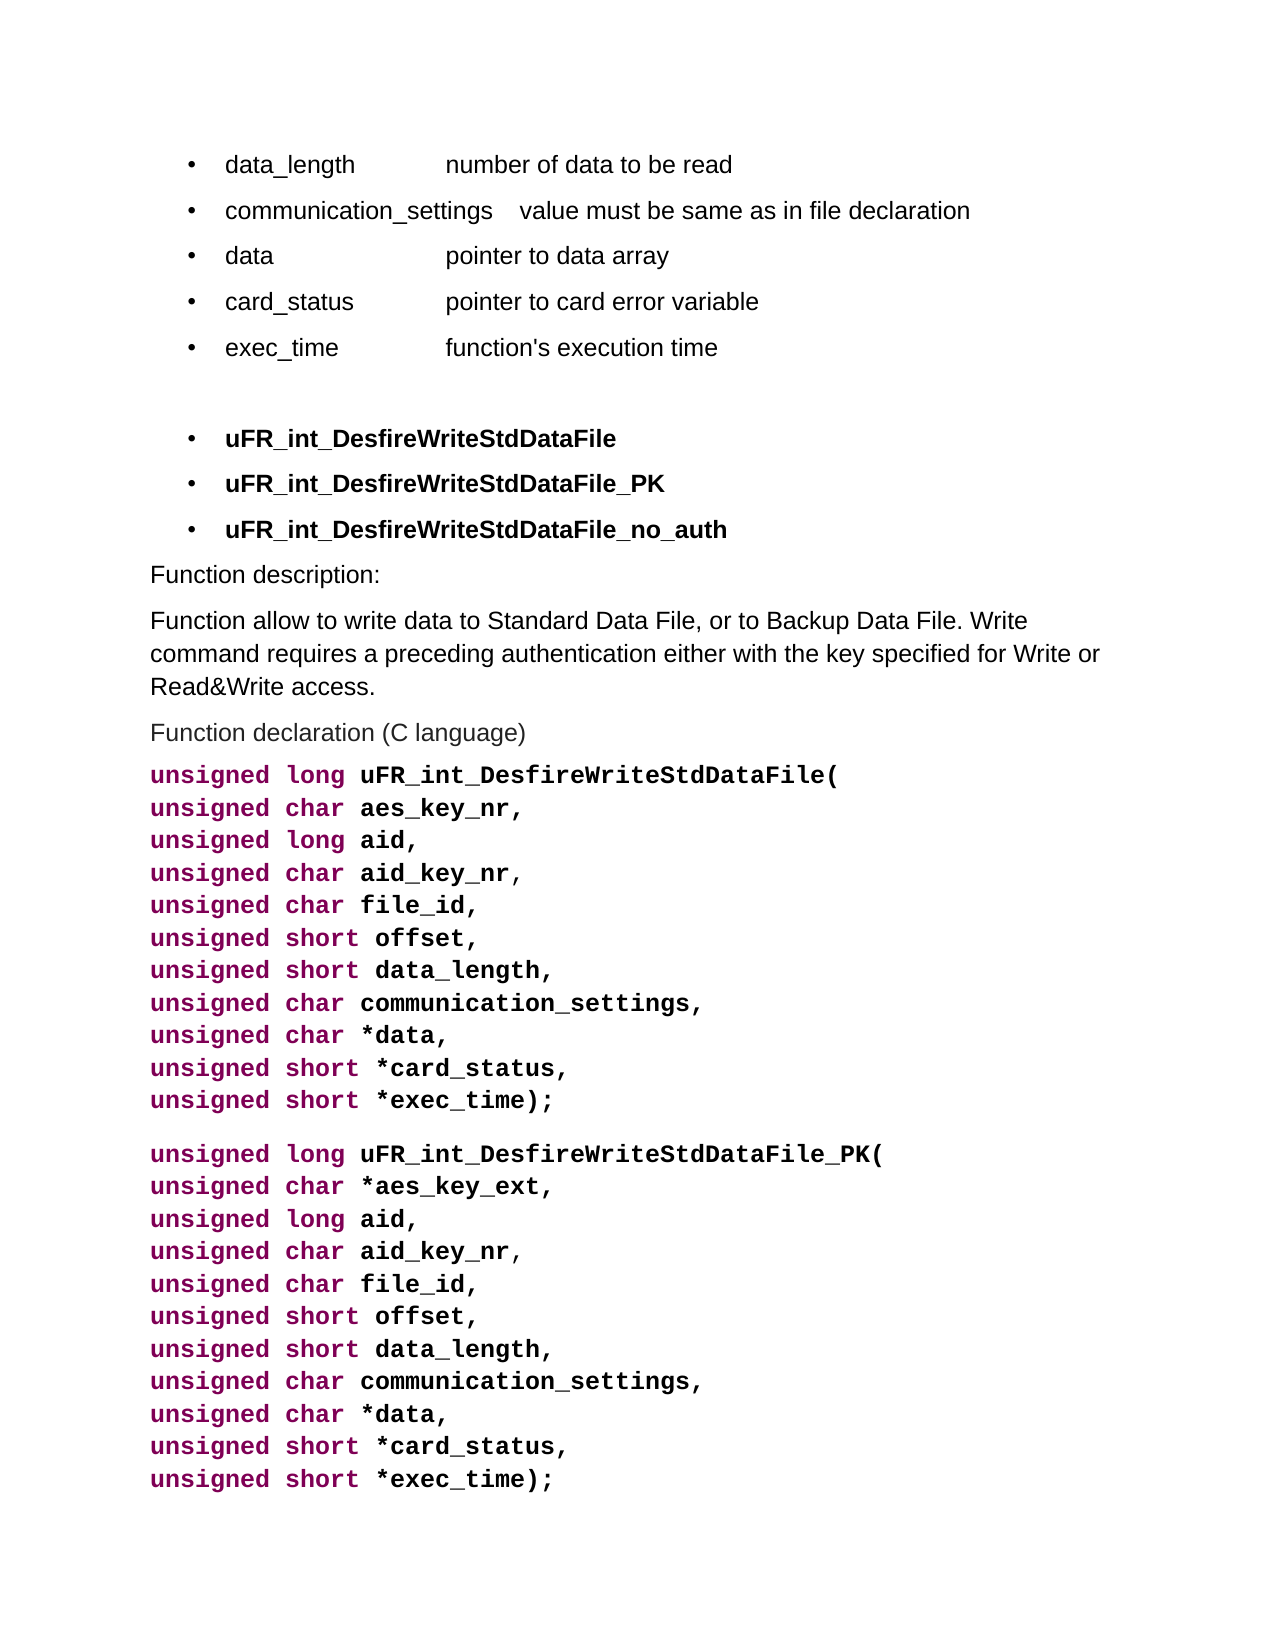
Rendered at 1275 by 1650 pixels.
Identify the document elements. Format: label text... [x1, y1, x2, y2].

list uFR_int_DesfireWriteStdDataFile_no_auth [187, 515, 1125, 544]
list communication_settings value must be same as in file declaration [187, 196, 1125, 224]
text unsigned long uFR_int_DesfireWriteStdDataFile( unsigned char aes_key_nr, unsigned long aid, unsigned char aid_key_nr, unsigned char file_id, unsigned short offset, unsigned short data_length, unsigned char communication_settings, unsigned char *data, unsigned short *card_status, unsigned short *exec_time); [150, 763, 1125, 1116]
list exec_time function's execution time [187, 332, 1125, 361]
text Function allow to write data to Standard Data File, or to Backup Data File. Write command requires a preceding authentication either with the key specified for Write or Read&Write access. [150, 606, 1125, 701]
list card_status pointer to card error variable [187, 287, 1125, 316]
text Function declaration (C language) [150, 718, 1125, 746]
list uFR_int_DesfireWriteStdDataFile_PK [187, 469, 1125, 498]
text Function description: [150, 561, 1125, 589]
list data pointer to data array [187, 241, 1125, 270]
list uFR_int_DesfireWriteStdDataFile [187, 424, 1125, 452]
text unsigned long uFR_int_DesfireWriteStdDataFile_PK( unsigned char *aes_key_ext, unsigned long aid, unsigned char aid_key_nr, unsigned char file_id, unsigned short offset, unsigned short data_length, unsigned char communication_settings, unsigned char *data, unsigned short *card_status, unsigned short *exec_time); [150, 1141, 1125, 1495]
list data_length number of data to be read [187, 150, 1125, 179]
